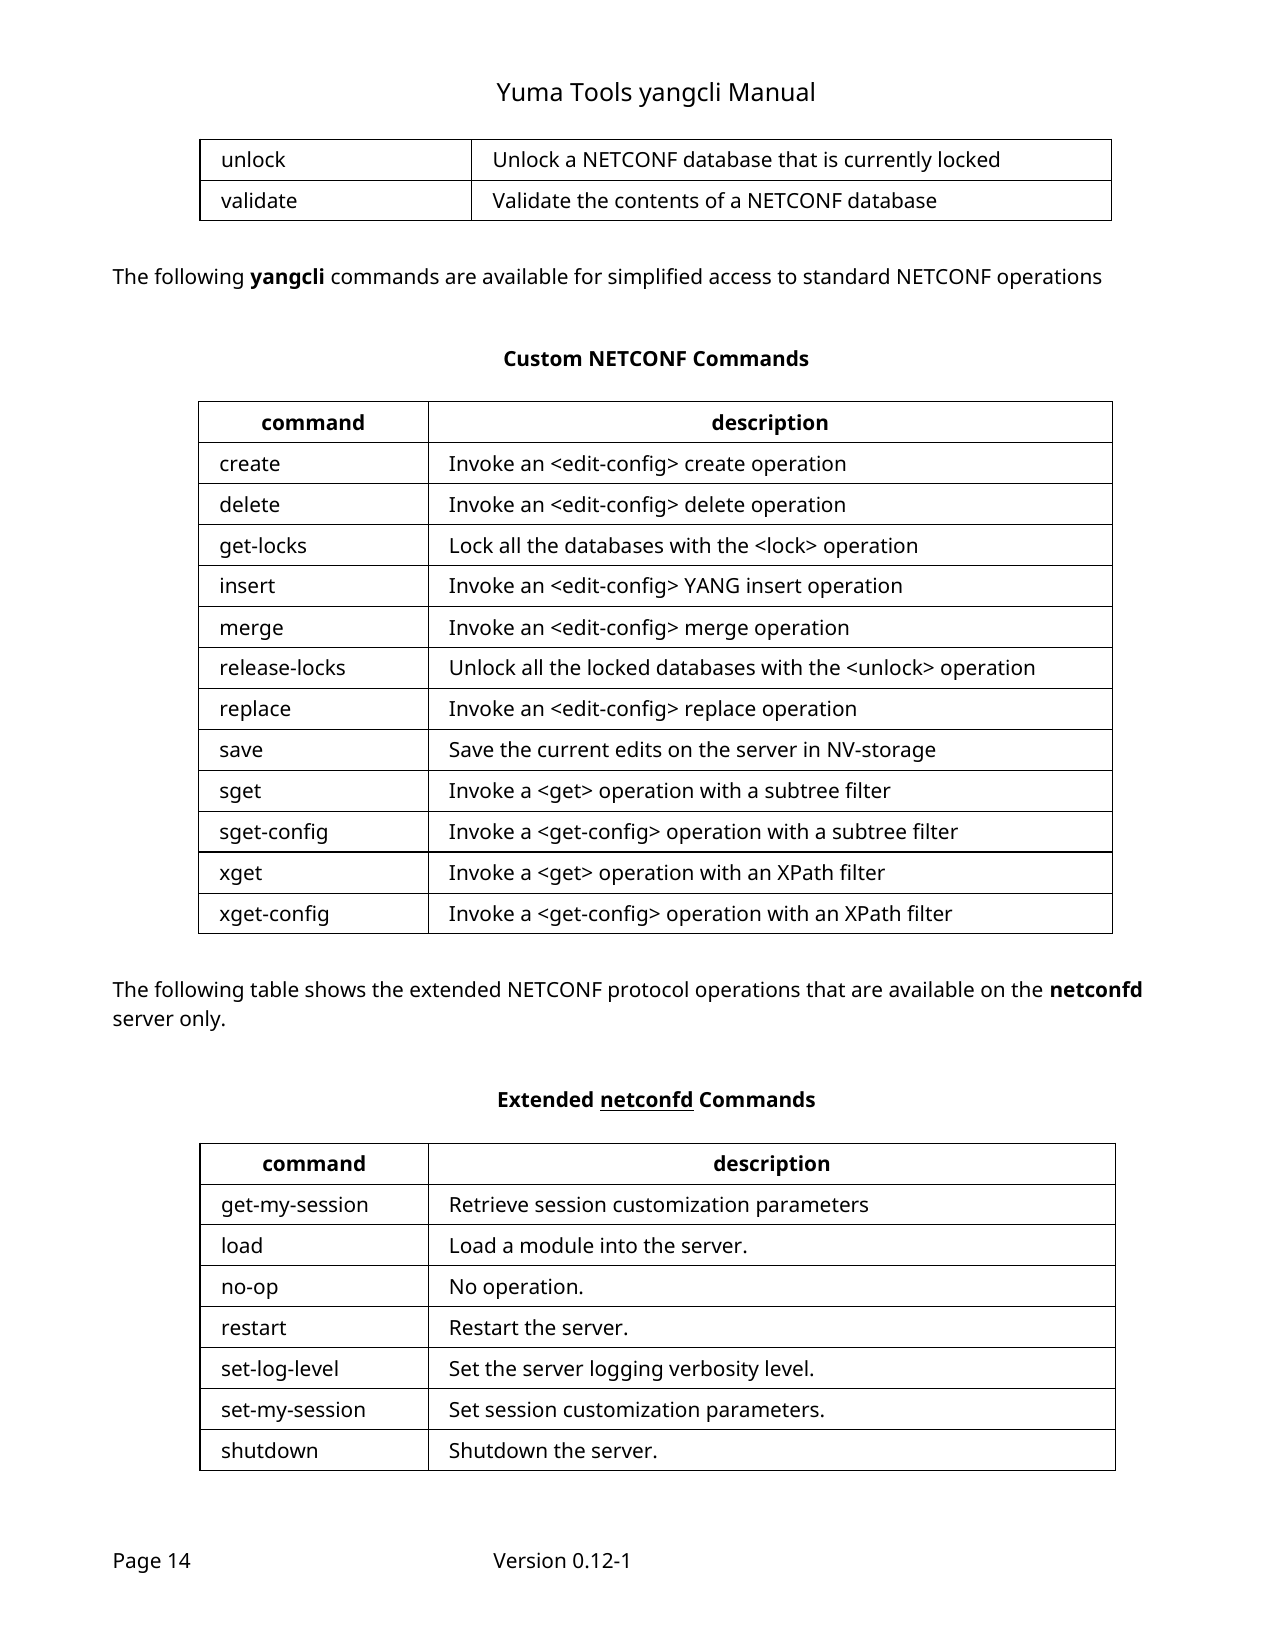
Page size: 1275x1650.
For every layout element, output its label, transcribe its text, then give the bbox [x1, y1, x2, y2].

table_cell Invoke an <edit-config> delete operation [429, 484, 1112, 524]
table_cell Invoke a <get-config> operation with a subtree filter [429, 812, 1112, 851]
subtitle Extended netconfd Commands [127, 1086, 1185, 1114]
table_cell xget [199, 853, 428, 892]
table_cell create [199, 443, 428, 483]
table_cell Retrieve session customization parameters [429, 1185, 1115, 1224]
table_header command [199, 402, 428, 442]
table_cell unlock [201, 140, 471, 179]
table_cell Invoke an <edit-config> YANG insert operation [429, 566, 1112, 606]
table_cell replace [199, 689, 428, 729]
table_cell Restart the server. [429, 1307, 1115, 1347]
table_cell Lock all the databases with the <lock> operation [429, 525, 1112, 565]
table_cell Invoke an <edit-config> create operation [429, 443, 1112, 483]
table_cell Invoke a <get-config> operation with an XPath filter [429, 894, 1112, 933]
table_cell get-my-session [201, 1185, 428, 1224]
table_cell Shutdown the server. [429, 1430, 1115, 1470]
table_cell Save the current edits on the server in NV-storage [429, 730, 1112, 769]
table_cell get-locks [199, 525, 428, 565]
table_cell set-my-session [201, 1389, 428, 1429]
table_cell Invoke a <get> operation with an XPath filter [429, 853, 1112, 892]
text The following yangcli commands are available for simplified access to standard NETCONF operations [112, 262, 1200, 291]
table_cell set-log-level [201, 1348, 428, 1388]
table_cell No operation. [429, 1266, 1115, 1306]
table_cell shutdown [201, 1430, 428, 1470]
table_cell Invoke a <get> operation with a subtree filter [429, 771, 1112, 811]
table_cell release-locks [199, 648, 428, 688]
table_cell restart [201, 1307, 428, 1347]
table_cell Validate the contents of a NETCONF database [472, 181, 1111, 220]
table_cell merge [199, 607, 428, 647]
table_cell Load a module into the server. [429, 1225, 1115, 1265]
table_cell insert [199, 566, 428, 606]
table_header description [429, 1144, 1115, 1183]
table_cell save [199, 730, 428, 769]
table_cell sget [199, 771, 428, 811]
text The following table shows the extended NETCONF protocol operations that are available on the netconfd server only. [112, 975, 1200, 1032]
table_cell validate [201, 181, 471, 220]
table_cell Invoke an <edit-config> replace operation [429, 689, 1112, 729]
table_cell delete [199, 484, 428, 524]
table_header command [201, 1144, 428, 1183]
table_cell no-op [201, 1266, 428, 1306]
subtitle Custom NETCONF Commands [127, 344, 1185, 373]
table_cell Invoke an <edit-config> merge operation [429, 607, 1112, 647]
table_cell Unlock a NETCONF database that is currently locked [472, 140, 1111, 179]
table_cell xget-config [199, 894, 428, 933]
table_cell Set the server logging verbosity level. [429, 1348, 1115, 1388]
table_header description [429, 402, 1112, 442]
table_cell load [201, 1225, 428, 1265]
table_cell Set session customization parameters. [429, 1389, 1115, 1429]
table_cell Unlock all the locked databases with the <unlock> operation [429, 648, 1112, 688]
table_cell sget-config [199, 812, 428, 851]
